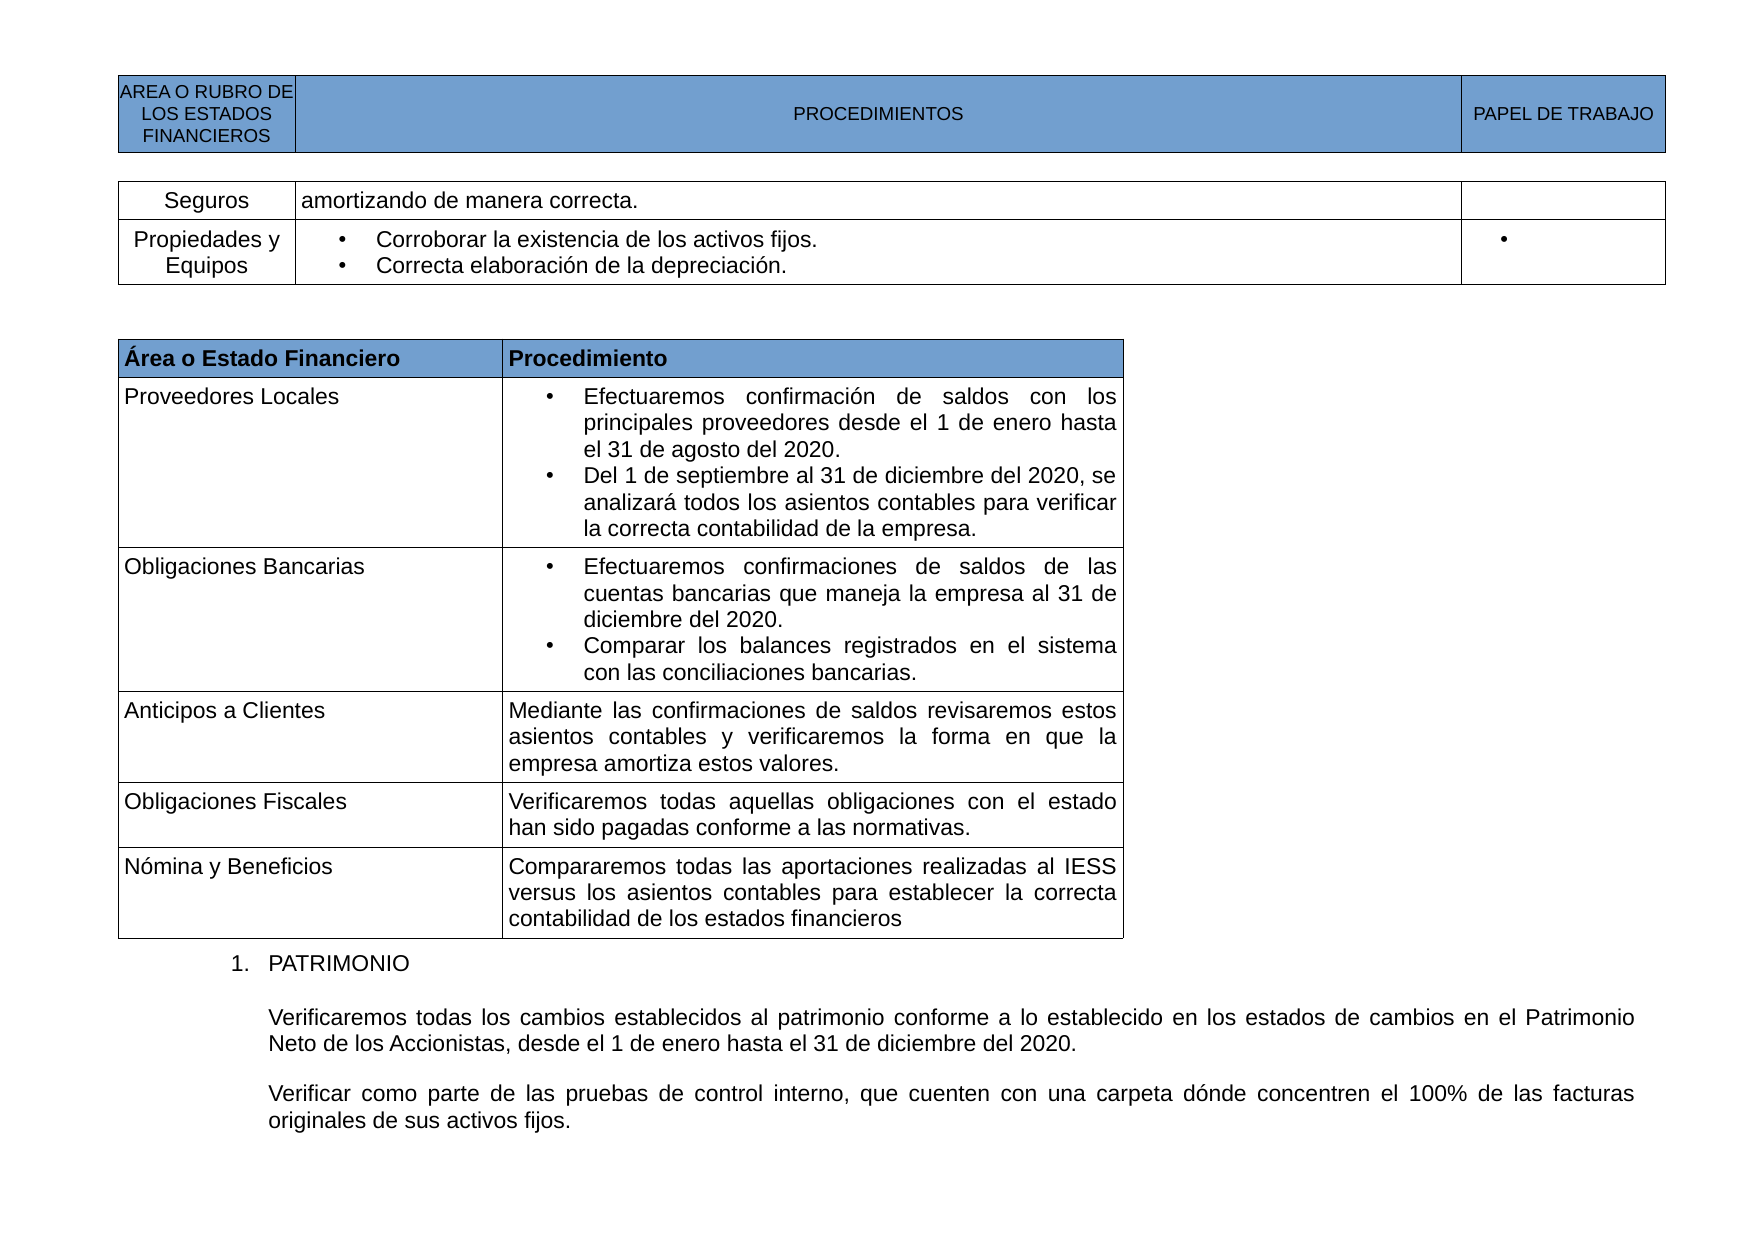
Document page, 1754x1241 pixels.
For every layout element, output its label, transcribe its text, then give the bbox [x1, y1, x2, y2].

table_cell Propiedades y Equipos [119, 220, 295, 284]
text Verificar como parte de las pruebas de control interno, que cuenten con una carpeta dónde concentren el 100% de las facturas originales de sus activos fijos. [268, 1080, 1636, 1133]
table_cell Verificaremos todas aquellas obligaciones con el estado han sido pagadas conforme a las normativas. [503, 783, 1123, 846]
table_cell Proveedores Locales [119, 378, 502, 547]
text Verificaremos todas los cambios establecidos al patrimonio conforme a lo establecido en los estados de cambios en el Patrimonio Neto de los Accionistas, desde el 1 de enero hasta el 31 de diciembre del 2020. [268, 1004, 1636, 1056]
table_header Área o Estado Financiero [119, 340, 502, 377]
table_cell Seguros [119, 182, 295, 219]
table_cell Corroborar la existencia de los activos fijos. Correcta elaboración de la depreciación. [296, 220, 1461, 284]
list PATRIMONIO [231, 950, 1636, 976]
table_cell Obligaciones Fiscales [119, 783, 502, 846]
table_cell [1462, 220, 1665, 284]
table_cell Compararemos todas las aportaciones realizadas al IESS versus los asientos contables para establecer la correcta contabilidad de los estados financieros [503, 848, 1123, 937]
table_cell Efectuaremos confirmaciones de saldos de las cuentas bancarias que maneja la empresa al 31 de diciembre del 2020. Comparar los balances registrados en el sistema con las conciliaciones bancarias. [503, 548, 1123, 691]
table_cell amortizando de manera correcta. [296, 182, 1461, 219]
table_cell Mediante las confirmaciones de saldos revisaremos estos asientos contables y verificaremos la forma en que la empresa amortiza estos valores. [503, 692, 1123, 782]
table_cell Anticipos a Clientes [119, 692, 502, 782]
table_header Procedimiento [503, 340, 1123, 377]
table_cell [1462, 182, 1665, 219]
table_cell Nómina y Beneficios [119, 848, 502, 937]
table_cell Efectuaremos confirmación de saldos con los principales proveedores desde el 1 de enero hasta el 31 de agosto del 2020. Del 1 de septiembre al 31 de diciembre del 2020, se analizará todos los asientos contables para verificar la correcta contabilidad de la empresa. [503, 378, 1123, 547]
table_cell Obligaciones Bancarias [119, 548, 502, 691]
